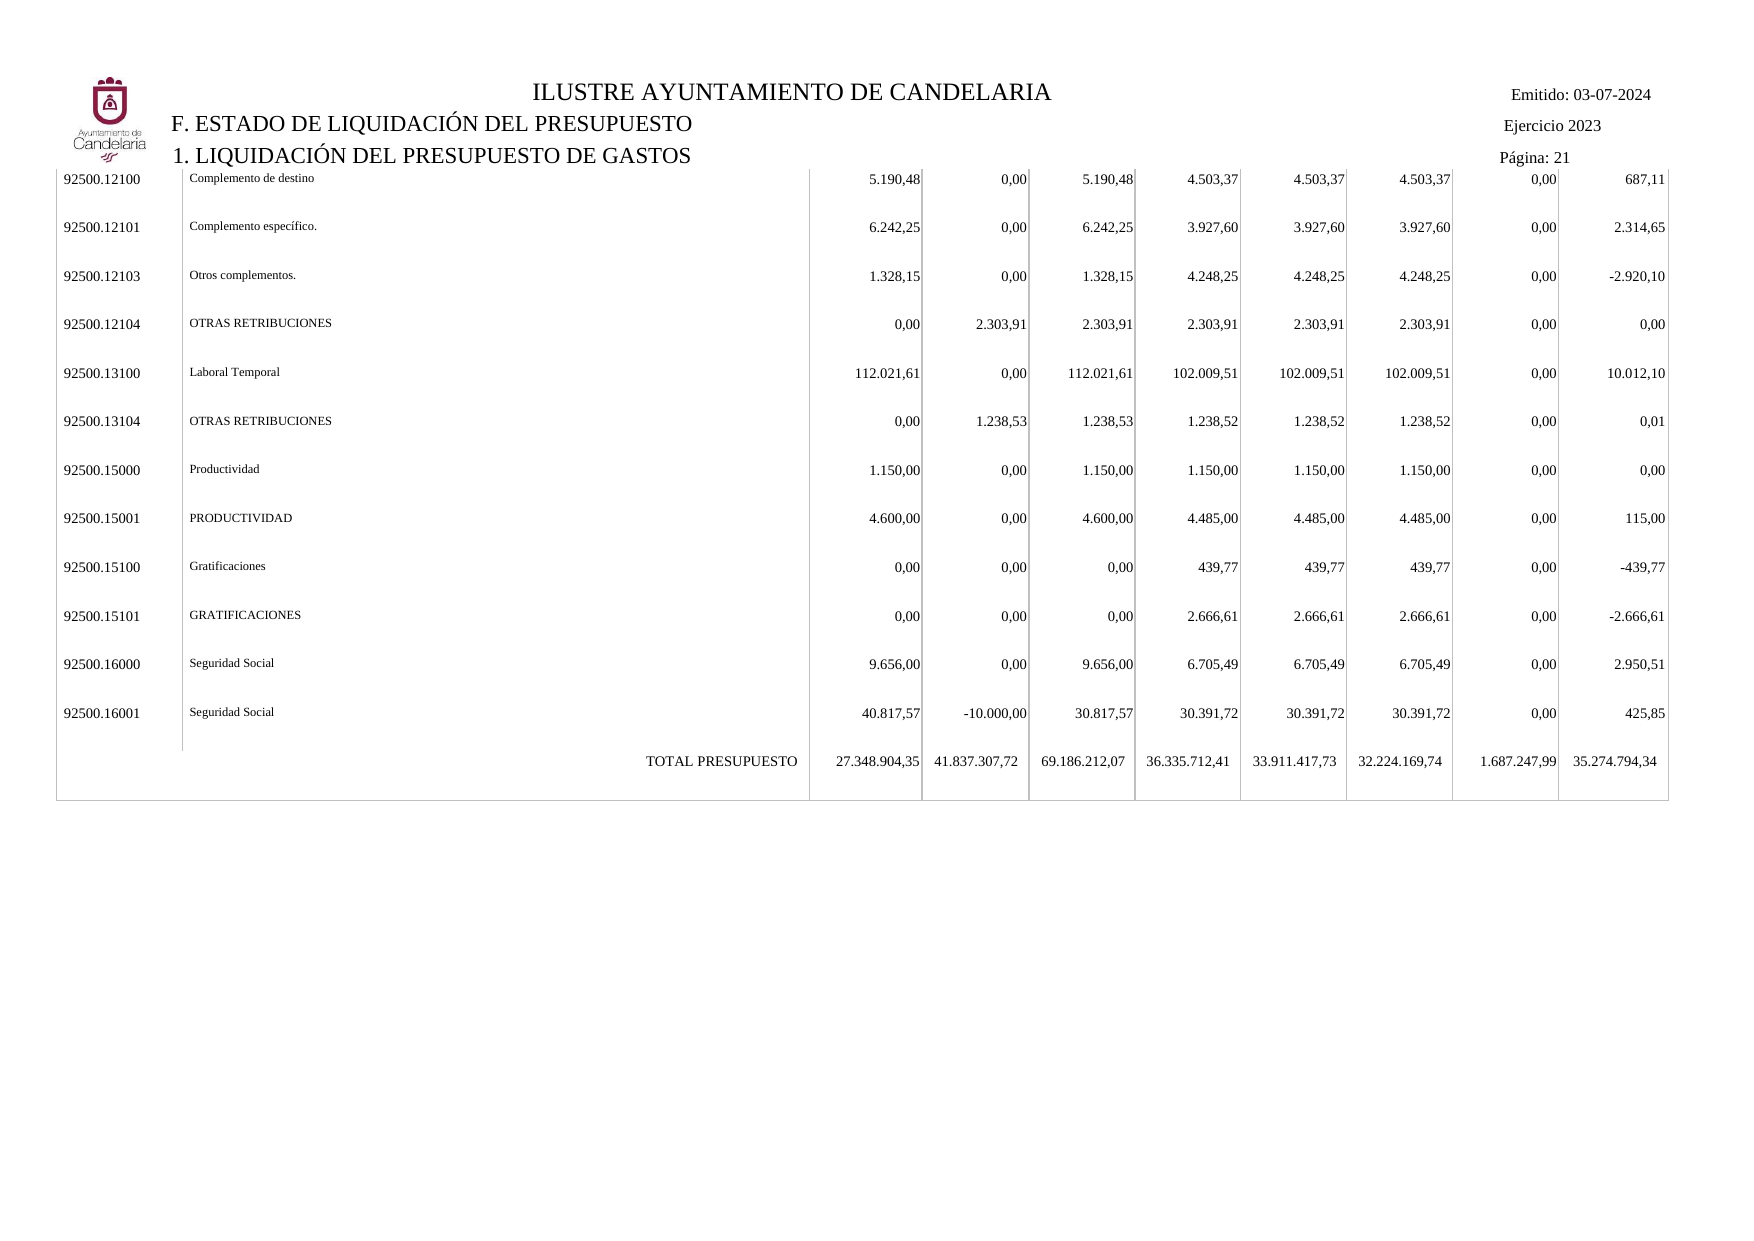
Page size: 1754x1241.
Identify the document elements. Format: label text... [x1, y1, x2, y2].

table_cell 5.190,48 [1030, 169, 1134, 217]
table_cell 1.238,53 [923, 412, 1028, 460]
table_cell 0,00 [1453, 509, 1558, 557]
table_cell 2.666,61 [1241, 606, 1346, 654]
table_cell [461, 169, 646, 217]
table_cell 1.328,15 [1030, 266, 1134, 314]
table_cell [461, 509, 646, 557]
table_cell 0,00 [810, 557, 921, 606]
table_cell 92500.15100 [57, 557, 182, 606]
table_cell 2.666,61 [1136, 606, 1240, 654]
table_cell 92500.16001 [57, 703, 182, 751]
table_cell 2.303,91 [1347, 315, 1452, 363]
table_cell 2.314,65 [1559, 218, 1668, 266]
table_cell 1.238,52 [1136, 412, 1240, 460]
table_cell 2.950,51 [1559, 654, 1668, 703]
table_cell Complemento específico. [183, 218, 461, 266]
table_cell [646, 460, 809, 509]
table_cell 1.150,00 [1030, 460, 1134, 509]
table_cell Productividad [183, 460, 461, 509]
table_cell 2.303,91 [1136, 315, 1240, 363]
table_cell 4.248,25 [1347, 266, 1452, 314]
table_cell TOTAL PRESUPUESTO [646, 751, 809, 800]
table_cell 0,00 [923, 169, 1028, 217]
table_cell 6.242,25 [810, 218, 921, 266]
table_cell 439,77 [1241, 557, 1346, 606]
table_cell 0,00 [1453, 218, 1558, 266]
table_cell 10.012,10 [1559, 363, 1668, 412]
table_cell 2.303,91 [1030, 315, 1134, 363]
table_cell [461, 606, 646, 654]
table_cell Seguridad Social [183, 703, 461, 751]
table_cell 0,00 [1453, 363, 1558, 412]
table_cell [646, 169, 809, 217]
table_cell 1.238,53 [1030, 412, 1134, 460]
table_cell 1.150,00 [810, 460, 921, 509]
table_cell 0,00 [810, 606, 921, 654]
table_cell 2.666,61 [1347, 606, 1452, 654]
table_cell 4.485,00 [1136, 509, 1240, 557]
table_cell 92500.16000 [57, 654, 182, 703]
table_cell [646, 412, 809, 460]
table_cell 5.190,48 [810, 169, 921, 217]
table_cell 0,00 [1453, 315, 1558, 363]
table_cell 9.656,00 [1030, 654, 1134, 703]
table_cell OTRAS RETRIBUCIONES [183, 412, 461, 460]
table_cell 4.600,00 [1030, 509, 1134, 557]
table_cell 6.242,25 [1030, 218, 1134, 266]
table_cell [461, 460, 646, 509]
table_cell 1.328,15 [810, 266, 921, 314]
table_cell 1.238,52 [1347, 412, 1452, 460]
table_cell [646, 266, 809, 314]
table_cell 40.817,57 [810, 703, 921, 751]
table_cell [461, 218, 646, 266]
table_cell 27.348.904,35 [810, 751, 921, 800]
table_cell 0,00 [1453, 169, 1558, 217]
table_cell [646, 703, 809, 751]
table_cell 112.021,61 [1030, 363, 1134, 412]
table_cell 9.656,00 [810, 654, 921, 703]
table_cell 0,00 [1453, 703, 1558, 751]
table_cell 92500.15000 [57, 460, 182, 509]
table_cell 112.021,61 [810, 363, 921, 412]
table_cell 439,77 [1136, 557, 1240, 606]
table_cell 30.391,72 [1347, 703, 1452, 751]
table_cell 69.186.212,07 [1030, 751, 1134, 800]
table_cell 0,00 [1453, 460, 1558, 509]
table_cell 2.303,91 [923, 315, 1028, 363]
table_cell GRATIFICACIONES [183, 606, 461, 654]
table_cell 92500.15101 [57, 606, 182, 654]
table_cell 0,01 [1559, 412, 1668, 460]
table_cell 92500.13100 [57, 363, 182, 412]
table_cell [461, 315, 646, 363]
table_cell 102.009,51 [1347, 363, 1452, 412]
table_cell 1.238,52 [1241, 412, 1346, 460]
table_cell 30.817,57 [1030, 703, 1134, 751]
table_cell [646, 509, 809, 557]
table_cell 92500.12103 [57, 266, 182, 314]
table_cell OTRAS RETRIBUCIONES [183, 315, 461, 363]
table_cell 33.911.417,73 [1241, 751, 1346, 800]
table_cell Complemento de destino [183, 169, 461, 217]
table_cell 30.391,72 [1241, 703, 1346, 751]
table_cell 0,00 [923, 557, 1028, 606]
table_cell 3.927,60 [1241, 218, 1346, 266]
table_cell 4.503,37 [1347, 169, 1452, 217]
table_cell 92500.13104 [57, 412, 182, 460]
table_cell 92500.12104 [57, 315, 182, 363]
table_cell -2.920,10 [1559, 266, 1668, 314]
table_cell 3.927,60 [1136, 218, 1240, 266]
table_cell 92500.12101 [57, 218, 182, 266]
table_cell Seguridad Social [183, 654, 461, 703]
table_cell 0,00 [810, 315, 921, 363]
table_cell 6.705,49 [1347, 654, 1452, 703]
table_cell [646, 557, 809, 606]
table_cell 4.503,37 [1136, 169, 1240, 217]
table_cell 0,00 [923, 266, 1028, 314]
table_cell 92500.15001 [57, 509, 182, 557]
table_cell 0,00 [923, 218, 1028, 266]
table_cell Laboral Temporal [183, 363, 461, 412]
table_cell -439,77 [1559, 557, 1668, 606]
table_cell 1.150,00 [1136, 460, 1240, 509]
table_cell 0,00 [923, 363, 1028, 412]
table_cell 1.150,00 [1347, 460, 1452, 509]
table_cell 0,00 [1453, 266, 1558, 314]
table_cell 6.705,49 [1241, 654, 1346, 703]
table_cell Gratificaciones [183, 557, 461, 606]
table_cell 92500.12100 [57, 169, 182, 217]
table_cell 102.009,51 [1241, 363, 1346, 412]
table_cell 1.687.247,99 [1453, 751, 1558, 800]
table_cell 0,00 [923, 460, 1028, 509]
table_cell 35.274.794,34 [1559, 751, 1668, 800]
table_cell 3.927,60 [1347, 218, 1452, 266]
table_cell 0,00 [1030, 606, 1134, 654]
table_cell [646, 363, 809, 412]
table_cell 41.837.307,72 [923, 751, 1028, 800]
table_cell 2.303,91 [1241, 315, 1346, 363]
table_cell 4.600,00 [810, 509, 921, 557]
table_cell [57, 751, 461, 800]
table_cell 425,85 [1559, 703, 1668, 751]
table_cell 36.335.712,41 [1136, 751, 1240, 800]
table_cell 102.009,51 [1136, 363, 1240, 412]
table_cell [461, 703, 646, 751]
table_cell [461, 654, 646, 703]
table_cell 0,00 [1559, 460, 1668, 509]
table_cell 30.391,72 [1136, 703, 1240, 751]
table_cell 4.248,25 [1136, 266, 1240, 314]
table_cell -2.666,61 [1559, 606, 1668, 654]
table_cell [461, 751, 646, 800]
table_cell 0,00 [923, 654, 1028, 703]
table_cell 0,00 [923, 606, 1028, 654]
table_cell 4.485,00 [1347, 509, 1452, 557]
table_cell 687,11 [1559, 169, 1668, 217]
table_cell 4.503,37 [1241, 169, 1346, 217]
table_cell 4.485,00 [1241, 509, 1346, 557]
table_cell 1.150,00 [1241, 460, 1346, 509]
table_cell [646, 606, 809, 654]
table_cell PRODUCTIVIDAD [183, 509, 461, 557]
table_cell 32.224.169,74 [1347, 751, 1452, 800]
table_cell [646, 218, 809, 266]
table_cell 0,00 [923, 509, 1028, 557]
table_cell 0,00 [1453, 606, 1558, 654]
table_cell 0,00 [1030, 557, 1134, 606]
table_cell 0,00 [1453, 412, 1558, 460]
table_cell -10.000,00 [923, 703, 1028, 751]
table_cell 6.705,49 [1136, 654, 1240, 703]
table_cell 0,00 [810, 412, 921, 460]
table_cell 4.248,25 [1241, 266, 1346, 314]
table_cell [646, 315, 809, 363]
table_cell [461, 412, 646, 460]
table_cell [461, 557, 646, 606]
table_cell [461, 363, 646, 412]
table_cell 439,77 [1347, 557, 1452, 606]
table_cell 115,00 [1559, 509, 1668, 557]
table_cell [646, 654, 809, 703]
table_cell 0,00 [1453, 557, 1558, 606]
table_cell [461, 266, 646, 314]
table_cell 0,00 [1559, 315, 1668, 363]
table_cell 0,00 [1453, 654, 1558, 703]
table_cell Otros complementos. [183, 266, 461, 314]
